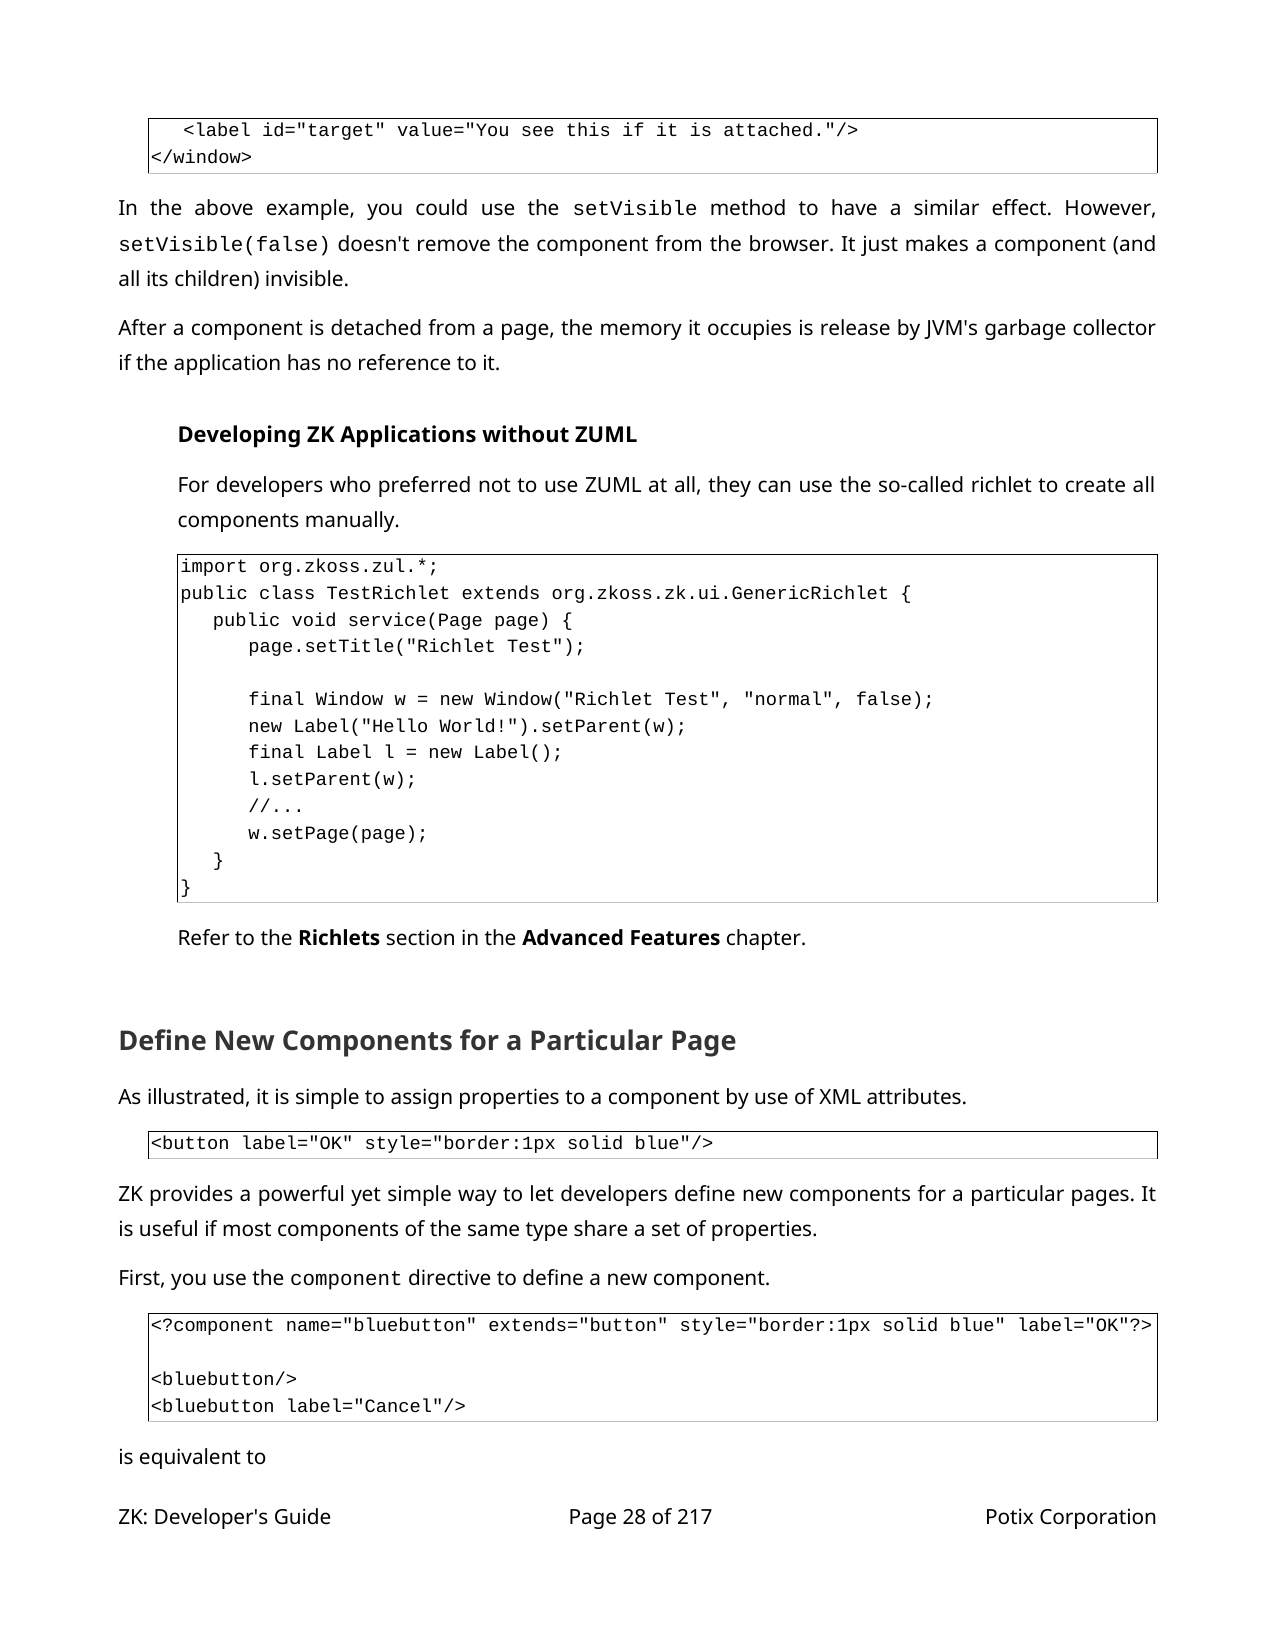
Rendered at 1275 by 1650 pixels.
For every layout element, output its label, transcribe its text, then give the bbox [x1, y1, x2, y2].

text <?component name="bluebutton" extends="button" style="border:1px solid blue" label="OK"?> [149, 1314, 1157, 1337]
text For developers who preferred not to use ZUML at all, they can use the so-called richlet to create all components manually. [177, 470, 1157, 533]
text After a component is detached from a page, the memory it occupies is release by JVM's garbage collector if the application has no reference to it. [118, 313, 1157, 377]
text public class TestRichlet extends org.zkoss.zk.ui.GenericRichlet { public void service(Page page) { page.setTitle("Richlet Test"); final Window w = new Window("Richlet Test", "normal", false); new Label("Hello World!").setParent(w); final Label l = new Label(); l.setParent(w); [178, 581, 1157, 791]
text import org.zkoss.zul.*; [178, 555, 1157, 578]
text </window> [149, 145, 1157, 173]
text Refer to the Richlets section in the Advanced Features chapter. [177, 923, 1157, 951]
text First, you use the component directive to define a new component. [118, 1263, 1157, 1292]
subtitle Developing ZK Applications without ZUML [177, 419, 1157, 449]
text <bluebutton/> [149, 1367, 1157, 1391]
text } [178, 875, 1157, 902]
text is equivalent to [118, 1442, 1157, 1470]
text <button label="OK" style="border:1px solid blue"/> [149, 1132, 1157, 1158]
text //... [178, 794, 1157, 818]
text <bluebutton label="Cancel"/> [149, 1394, 1157, 1421]
text As illustrated, it is simple to assign properties to a component by use of XML attributes. [118, 1082, 1157, 1111]
text w.setPage(page); } [178, 821, 1157, 872]
text In the above example, you could use the setVisible method to have a similar effect. However, setVisible(false) doesn't remove the component from the browser. It just makes a component (and all its children) invisible. [118, 193, 1157, 292]
subtitle Define New Components for a Particular Page [118, 1022, 1157, 1059]
text <label id="target" value="You see this if it is attached."/> [149, 119, 1157, 142]
text ZK provides a powerful yet simple way to let developers define new components for a particular pages. It is useful if most components of the same type share a set of properties. [118, 1179, 1157, 1243]
